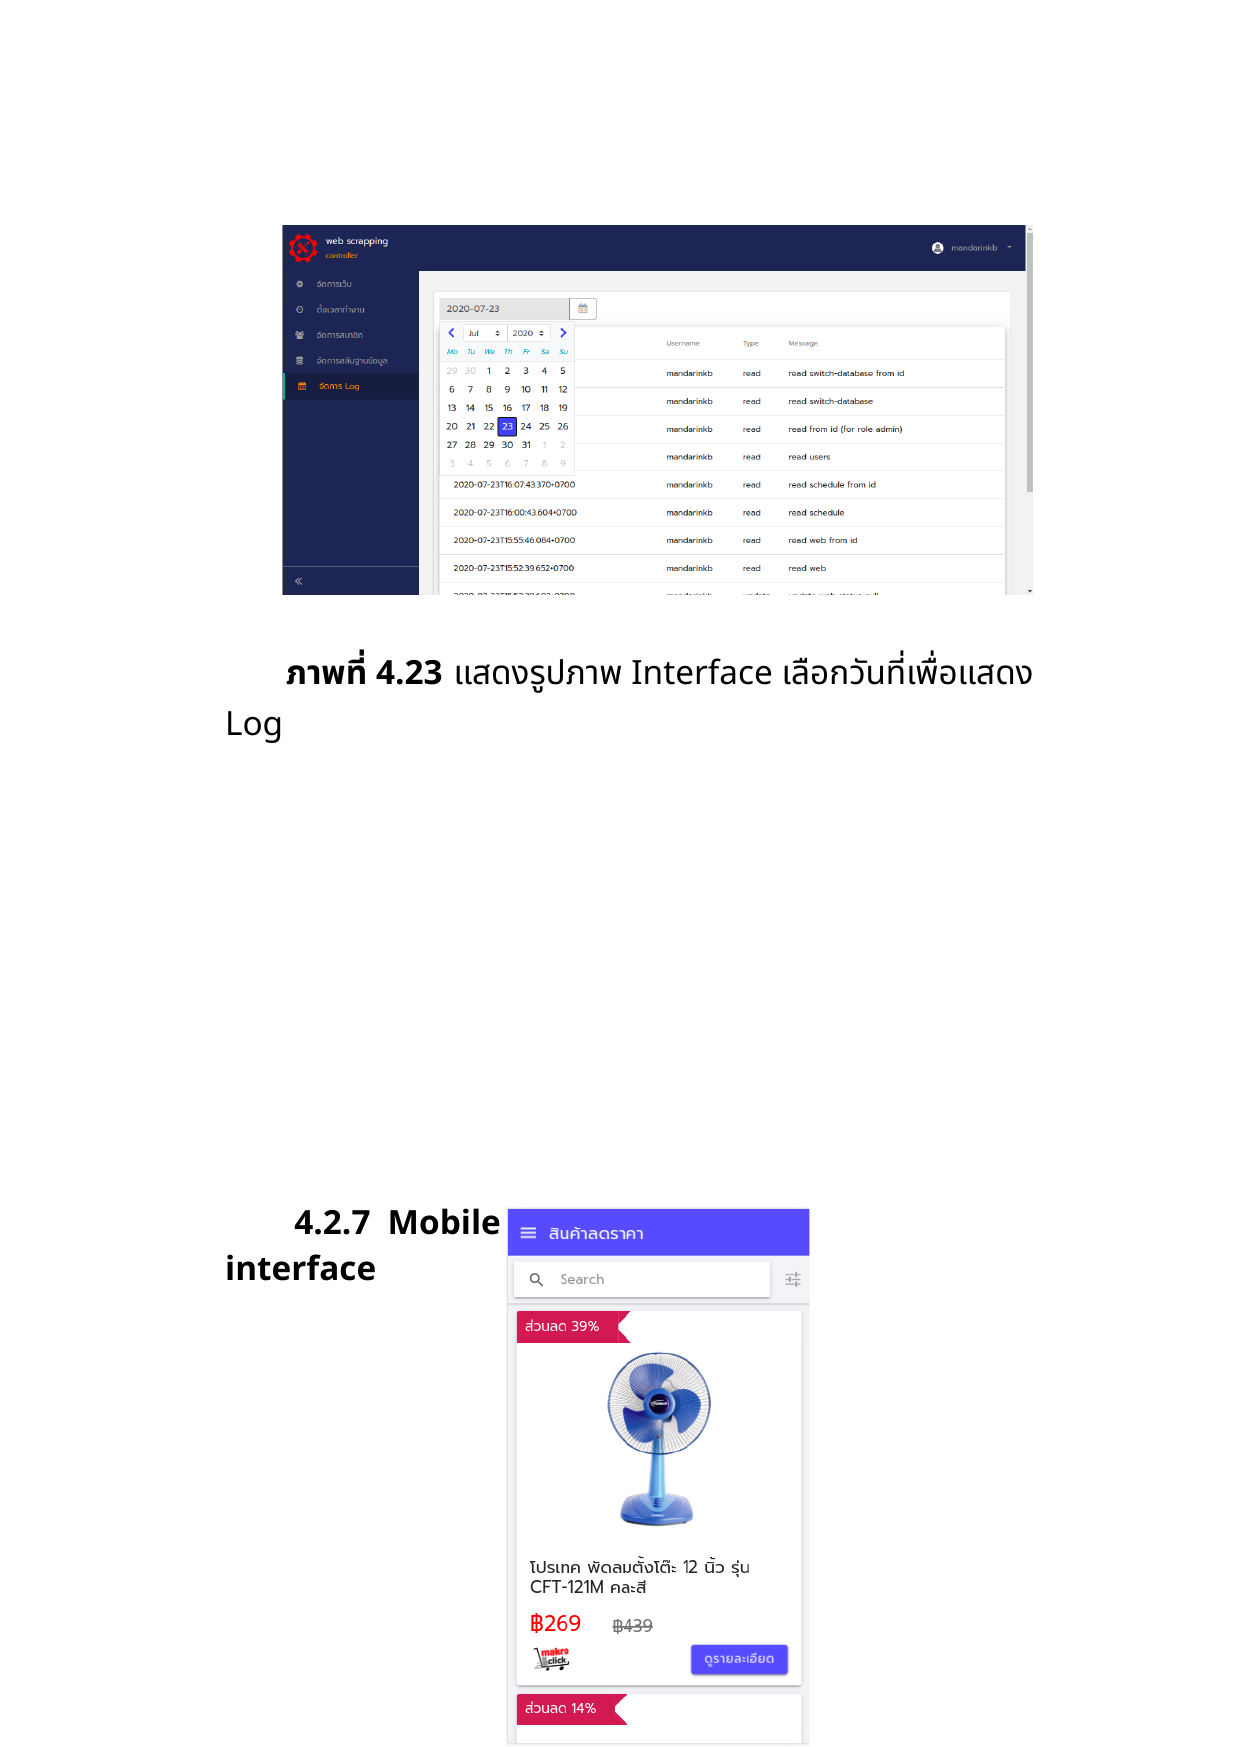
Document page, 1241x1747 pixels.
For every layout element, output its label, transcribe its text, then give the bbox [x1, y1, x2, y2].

text 4.2.7 Mobile interface [225, 1199, 1091, 1290]
picture [282, 225, 1034, 595]
picture [506, 1207, 810, 1746]
text ภาพที่ 4.23 แสดงรูปภาพ Interface เลือกวันที่เพื่อแสดง Log [225, 640, 1091, 745]
